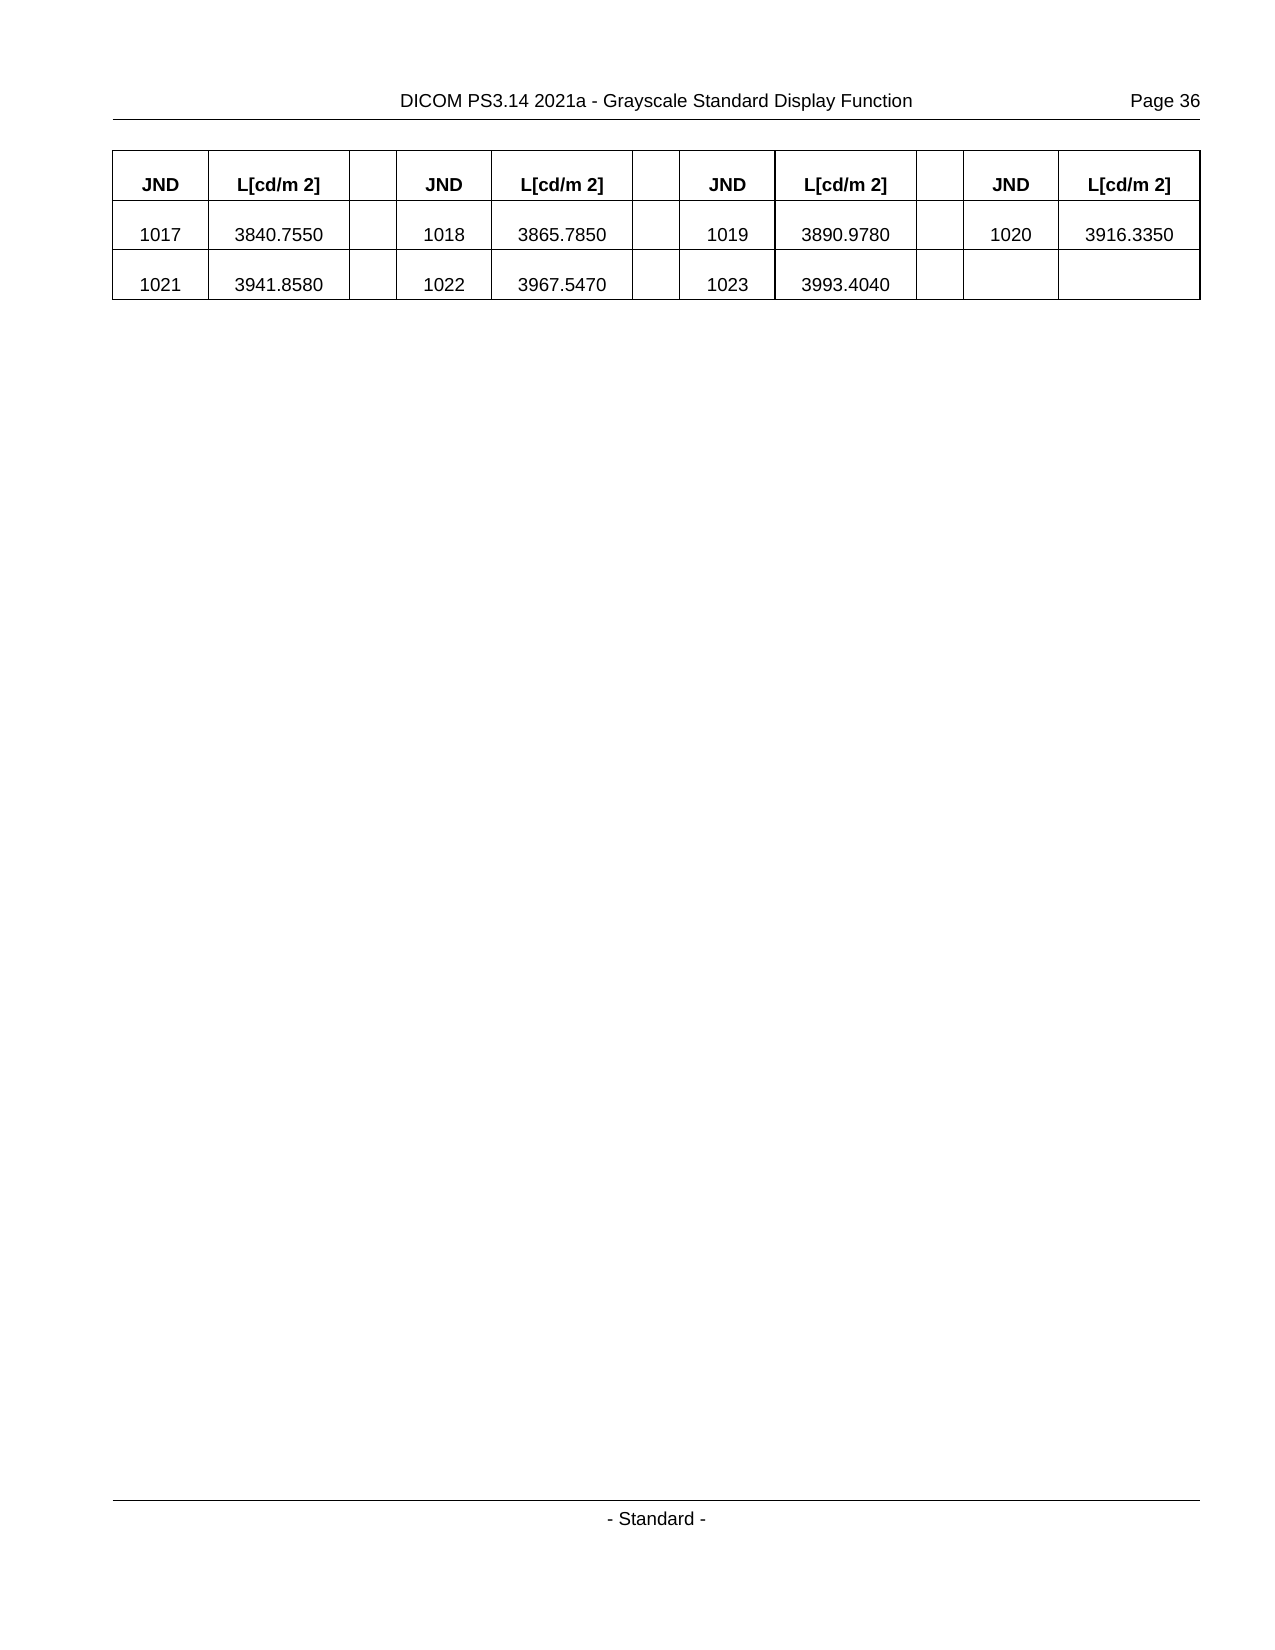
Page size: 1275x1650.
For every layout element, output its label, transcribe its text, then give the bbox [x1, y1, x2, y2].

table_header L[cd/m 2] [1059, 151, 1199, 200]
table_cell 1018 [397, 201, 491, 249]
table_cell 3890.9780 [776, 201, 916, 249]
table_cell 3840.7550 [209, 201, 349, 249]
table_cell 1020 [964, 201, 1058, 249]
table_header [633, 151, 679, 200]
table_cell 3865.7850 [492, 201, 632, 249]
table_cell 3916.3350 [1059, 201, 1199, 249]
table_cell [633, 201, 679, 249]
table_header L[cd/m 2] [492, 151, 632, 200]
table_header [917, 151, 963, 200]
table_header JND [113, 151, 208, 200]
table_cell [633, 250, 679, 299]
table_cell [350, 250, 396, 299]
table_header L[cd/m 2] [209, 151, 349, 200]
table_cell 1022 [397, 250, 491, 299]
table_cell 1019 [680, 201, 774, 249]
table_header L[cd/m 2] [776, 151, 916, 200]
table_cell 3941.8580 [209, 250, 349, 299]
table_cell 1021 [113, 250, 208, 299]
table_cell 3967.5470 [492, 250, 632, 299]
table_cell [917, 250, 963, 299]
table_cell [917, 201, 963, 249]
table_cell [350, 201, 396, 249]
table_header JND [397, 151, 491, 200]
table_cell 3993.4040 [776, 250, 916, 299]
table_cell 1017 [113, 201, 208, 249]
table_cell 1023 [680, 250, 774, 299]
table_cell [1059, 250, 1199, 299]
table_cell [964, 250, 1058, 299]
table_header [350, 151, 396, 200]
table_header JND [964, 151, 1058, 200]
table_header JND [680, 151, 774, 200]
